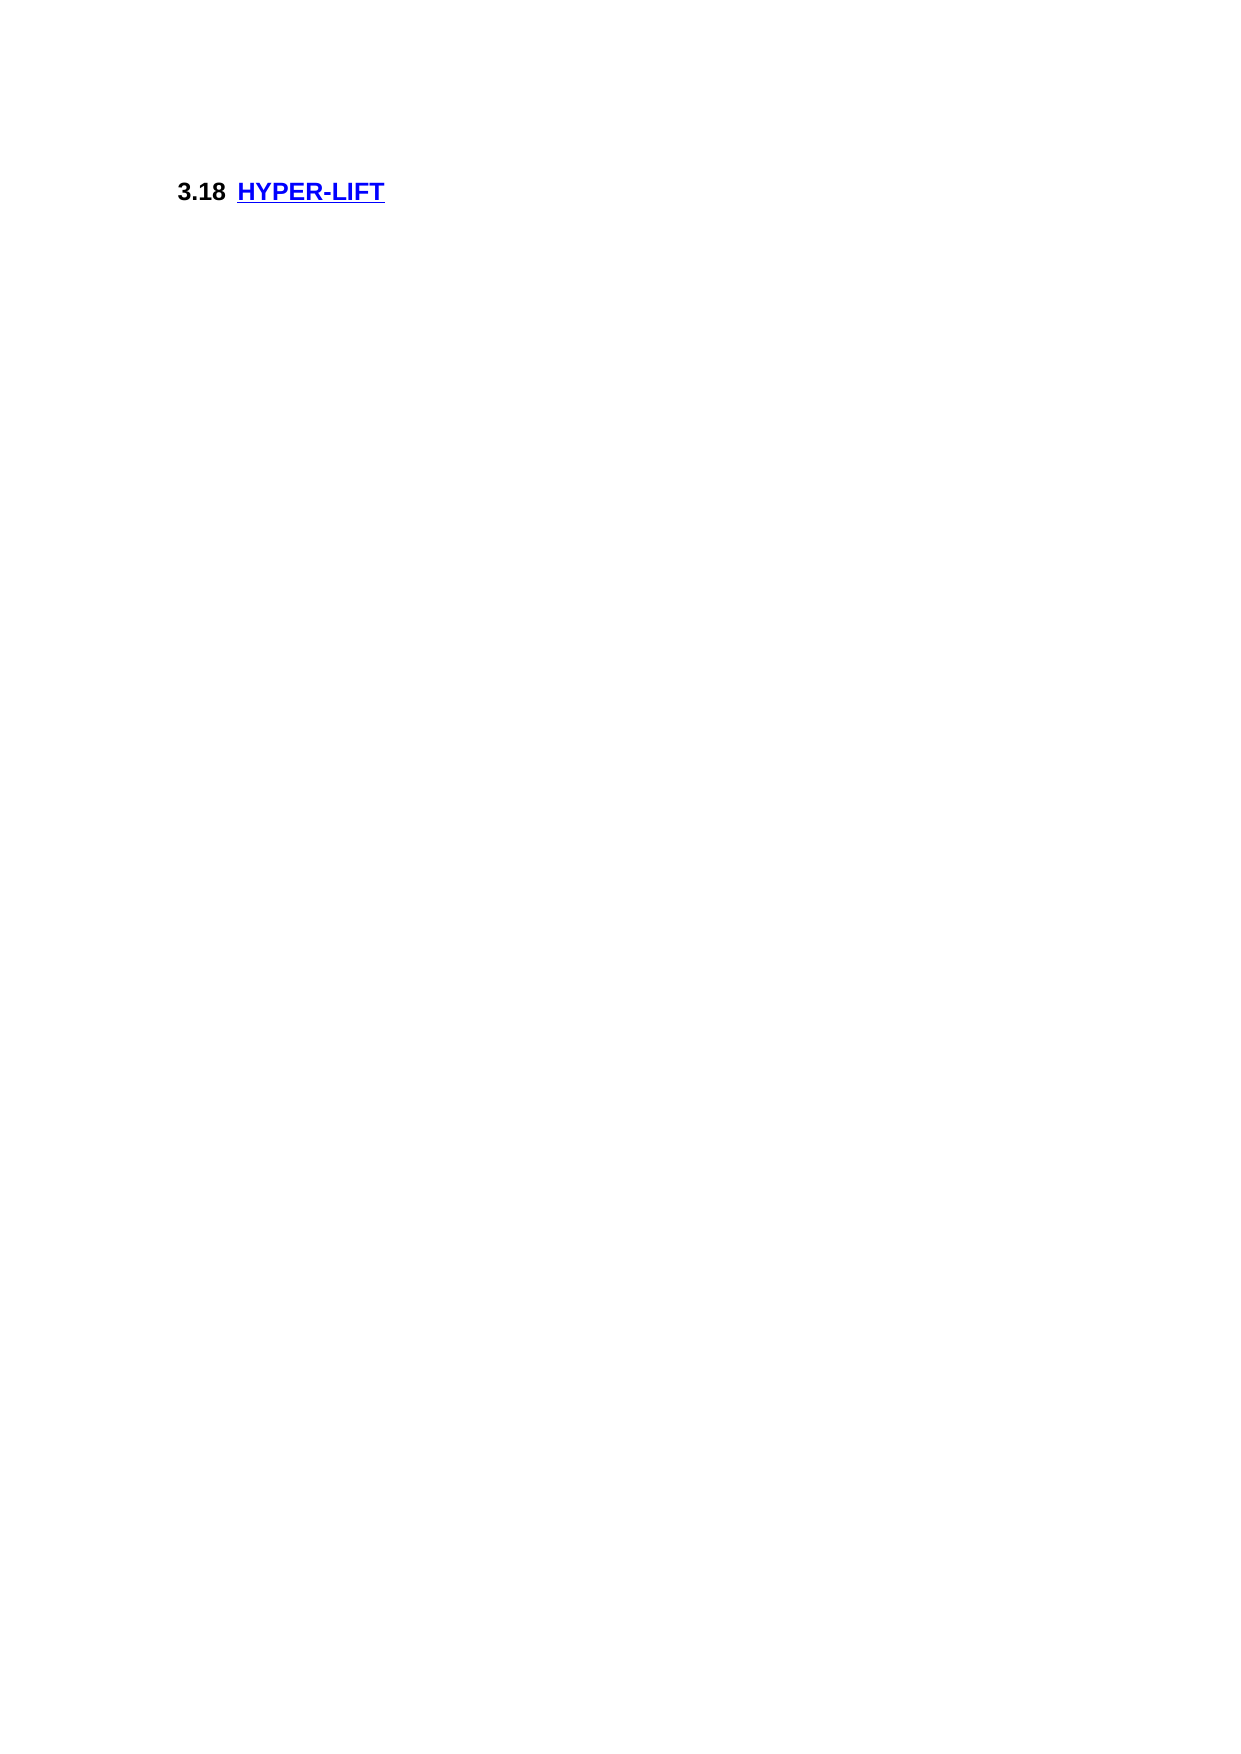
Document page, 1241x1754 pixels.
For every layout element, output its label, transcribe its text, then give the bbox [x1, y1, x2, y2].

subtitle Hyper-Lift [177, 177, 1122, 206]
